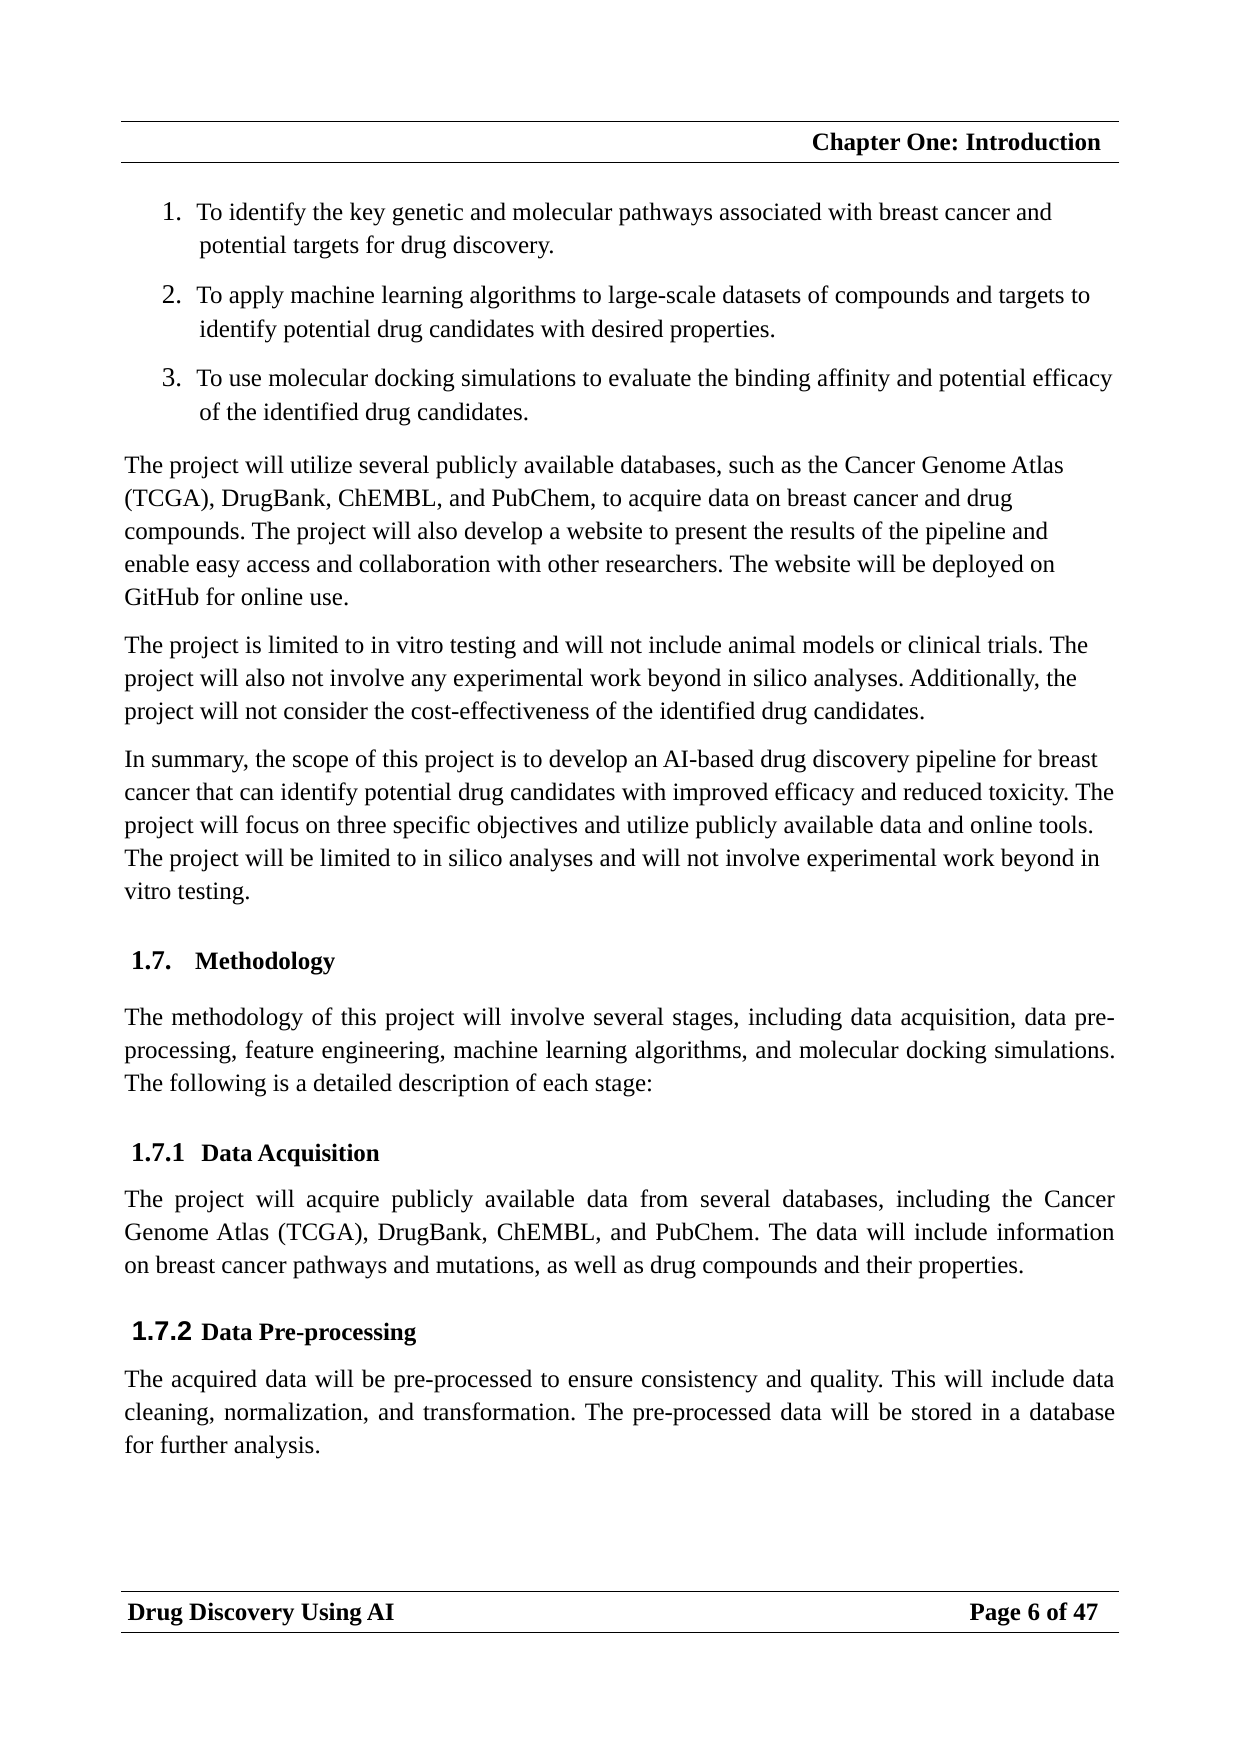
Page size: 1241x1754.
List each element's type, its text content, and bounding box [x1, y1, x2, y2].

text In summary, the scope of this project is to develop an AI-based drug discovery pipeline for breast cancer that can identify potential drug candidates with improved efficacy and reduced toxicity. The project will focus on three specific objectives and utilize publicly available data and online tools. The project will be limited to in silico analyses and will not involve experimental work beyond in vitro testing. [121, 741, 1119, 904]
list To use molecular docking simulations to evaluate the binding affinity and potential efficacy of the identified drug candidates. [159, 358, 1119, 428]
text The project will acquire publicly available data from several databases, including the Cancer Genome Atlas (TCGA), DrugBank, ChEMBL, and PubChem. The data will include information on breast cancer pathways and mutations, as well as drug compounds and their properties. [121, 1181, 1119, 1279]
text The project is limited to in vitro testing and will not include animal models or clinical trials. The project will also not involve any experimental work beyond in silico analyses. Additionally, the project will not consider the cost-effectiveness of the identified drug candidates. [121, 627, 1119, 725]
list To apply machine learning algorithms to large-scale datasets of compounds and targets to identify potential drug candidates with desired properties. [159, 275, 1119, 342]
text The acquired data will be pre-processed to ensure consistency and quality. This will include data cleaning, normalization, and transformation. The pre-processed data will be stored in a database for further analysis. [121, 1361, 1119, 1459]
text The project will utilize several publicly available databases, such as the Cancer Genome Atlas (TCGA), DrugBank, ChEMBL, and PubChem, to acquire data on breast cancer and drug compounds. The project will also develop a website to present the results of the pipeline and enable easy access and collaboration with other researchers. The website will be deployed on GitHub for online use. [121, 447, 1119, 611]
subtitle Data Acquisition [121, 1133, 1119, 1167]
list To identify the key genetic and molecular pathways associated with breast cancer and potential targets for drug discovery. [159, 192, 1119, 259]
subtitle Data Pre-processing [121, 1309, 1119, 1346]
text The methodology of this project will involve several stages, including data acquisition, data pre-processing, feature engineering, machine learning algorithms, and molecular docking simulations. The following is a detailed description of each stage: [121, 999, 1119, 1096]
subtitle Methodology [121, 941, 1119, 975]
